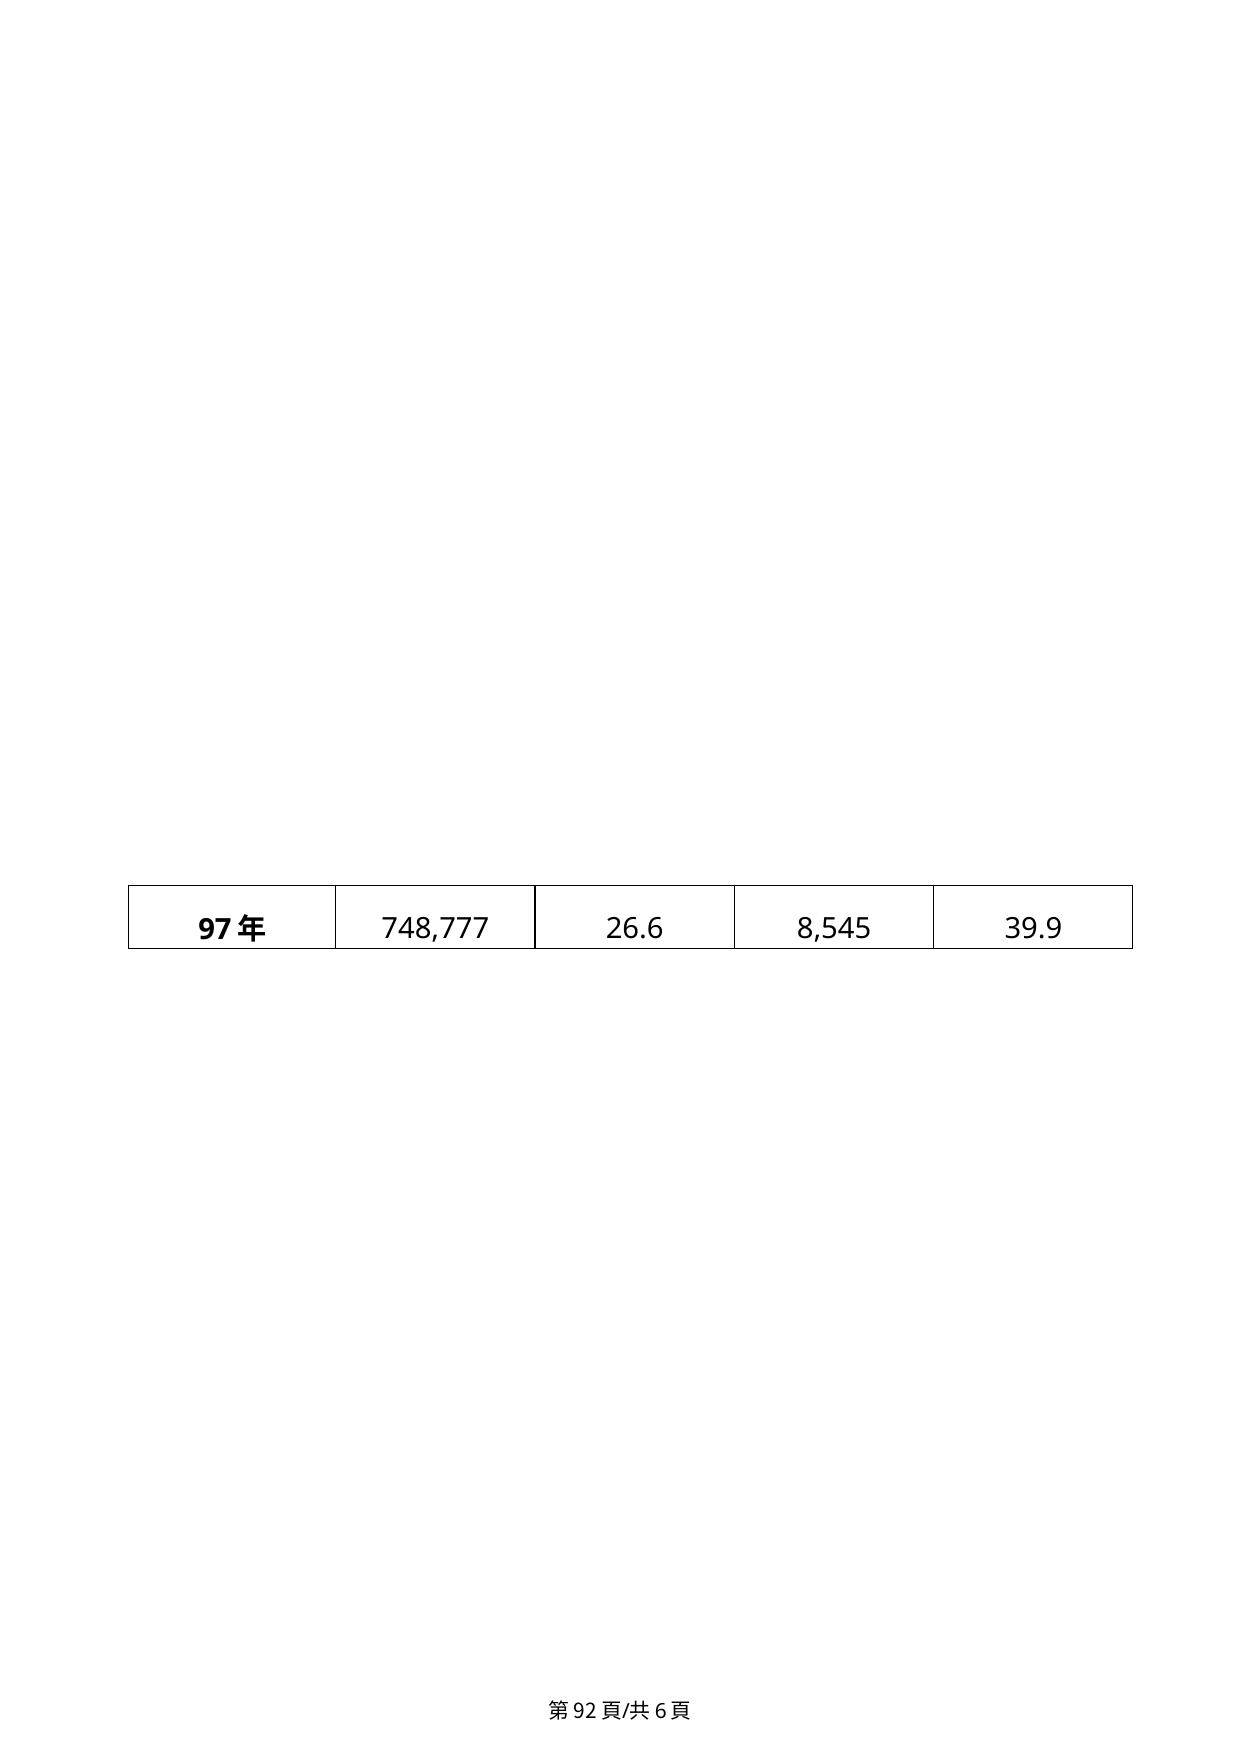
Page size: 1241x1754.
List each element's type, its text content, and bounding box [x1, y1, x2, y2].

table_cell 8,545 [735, 886, 933, 948]
table_cell 97年 [129, 886, 335, 948]
table_cell 748,777 [336, 886, 534, 948]
table_cell 26.6 [536, 886, 734, 948]
table_cell 39.9 [934, 886, 1132, 948]
